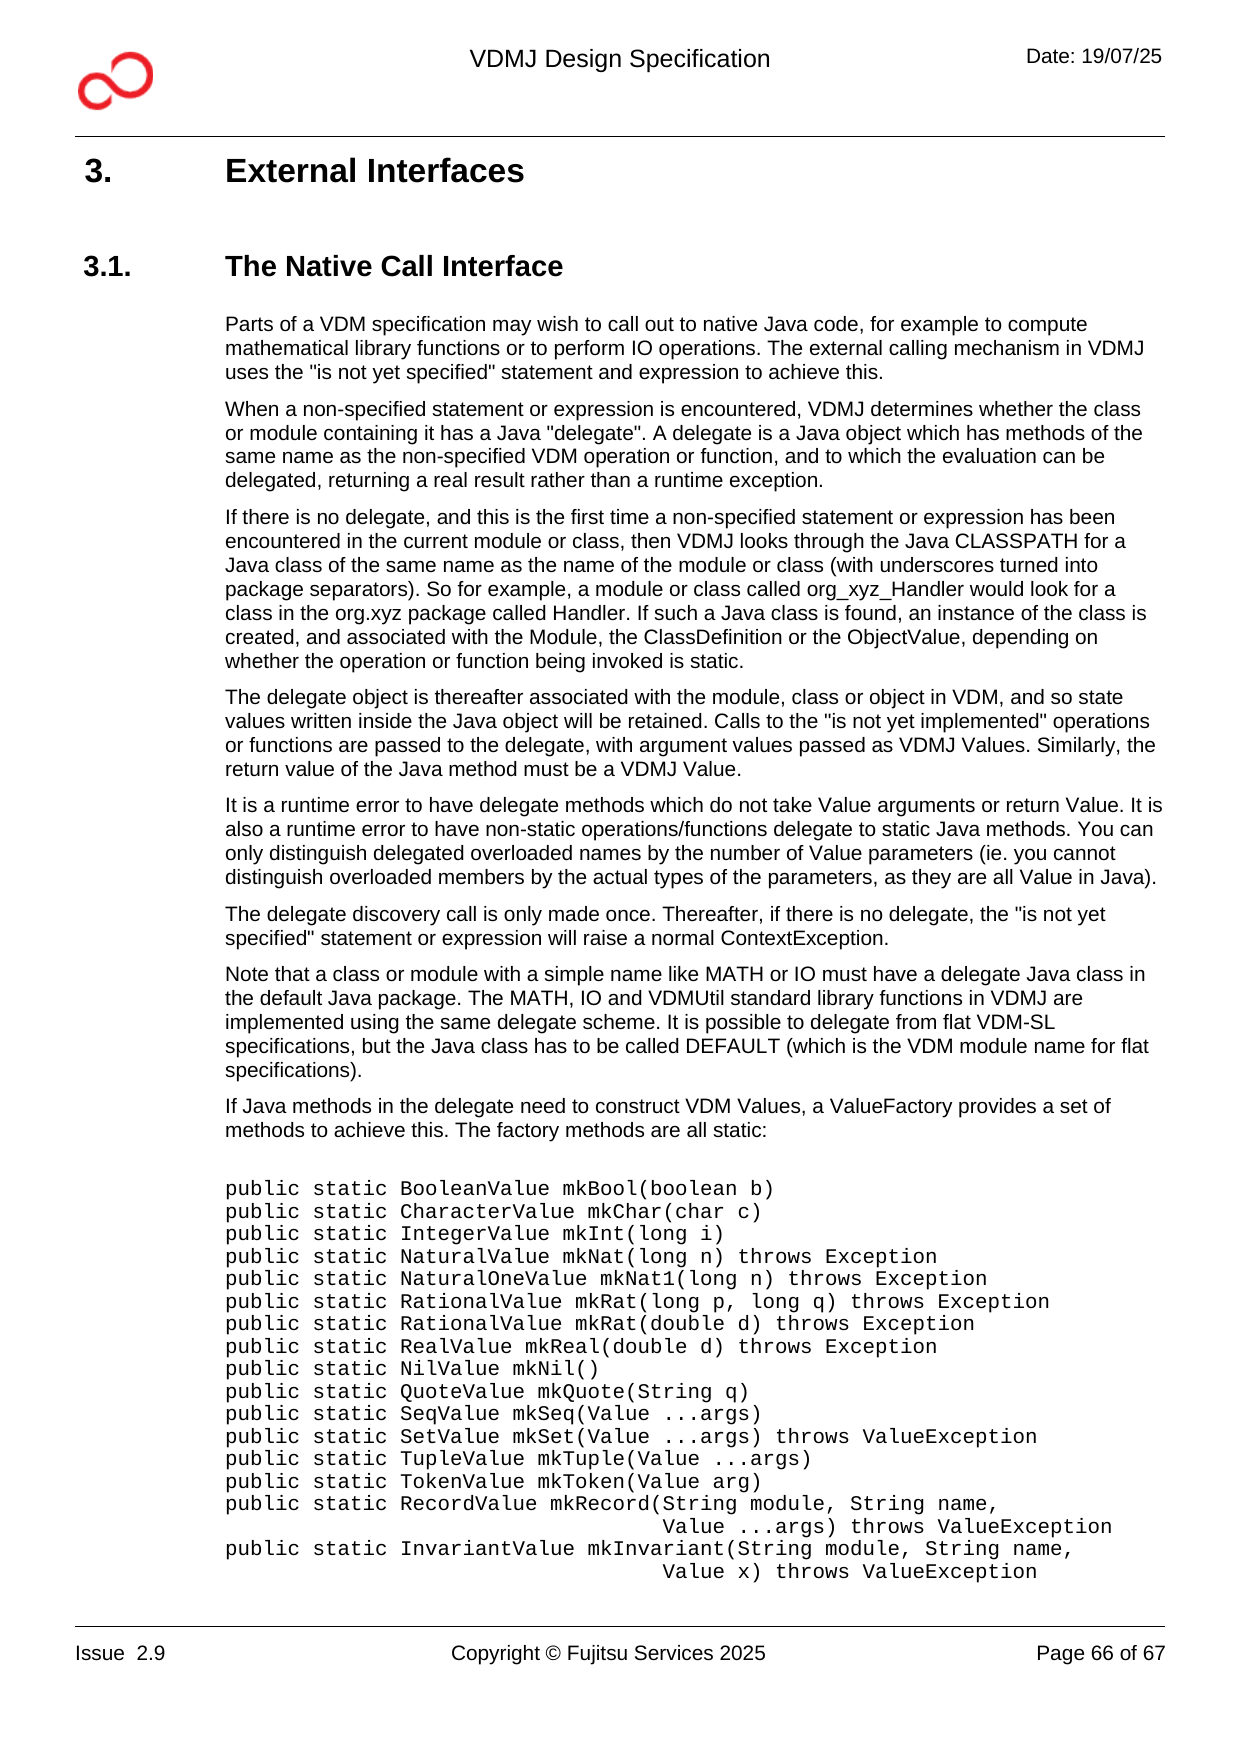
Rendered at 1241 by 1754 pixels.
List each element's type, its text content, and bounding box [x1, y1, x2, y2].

subtitle External Interfaces [75, 152, 1165, 190]
picture [78, 44, 153, 120]
text If there is no delegate, and this is the first time a non-specified statement or expression has been encountered in the current module or class, then VDMJ looks through the Java CLASSPATH for a Java class of the same name as the name of the module or class (with underscores turned into package separators). So for example, a module or class called org_xyz_Handler would look for a class in the org.xyz package called Handler. If such a Java class is found, an instance of the class is created, and associated with the Module, the ClassDefinition or the ObjectValue, depending on whether the operation or function being invoked is static. [225, 505, 1165, 673]
text The delegate discovery call is only made once. Thereafter, if there is no delegate, the "is not yet specified" statement or expression will raise a normal ContextException. [225, 902, 1165, 950]
text Parts of a VDM specification may wish to call out to native Java code, for example to compute mathematical library functions or to perform IO operations. The external calling mechanism in VDMJ uses the "is not yet specified" statement and expression to achieve this. [225, 312, 1165, 384]
text The delegate object is thereafter associated with the module, class or object in VDM, and so state values written inside the Java object will be retained. Calls to the "is not yet implemented" operations or functions are passed to the delegate, with argument values passed as VDMJ Values. Similarly, the return value of the Java method must be a VDMJ Value. [225, 685, 1165, 781]
text If Java methods in the delegate need to construct VDM Values, a ValueFactory provides a set of methods to achieve this. The factory methods are all static: [225, 1095, 1165, 1143]
text Note that a class or module with a simple name like MATH or IO must have a delegate Java class in the default Java package. The MATH, IO and VDMUtil standard library functions in VDMJ are implemented using the same delegate scheme. It is possible to delegate from flat VDM-SL specifications, but the Java class has to be called DEFAULT (which is the VDM module name for flat specifications). [225, 962, 1165, 1082]
text public static BooleanValue mkBool(boolean b) public static CharacterValue mkChar(char c) public static IntegerValue mkInt(long i) public static NaturalValue mkNat(long n) throws Exception public static NaturalOneValue mkNat1(long n) throws Exception public static RationalValue mkRat(long p, long q) throws Exception public static RationalValue mkRat(double d) throws Exception public static RealValue mkReal(double d) throws Exception public static NilValue mkNil() public static QuoteValue mkQuote(String q) public static SeqValue mkSeq(Value ...args) public static SetValue mkSet(Value ...args) throws ValueException public static TupleValue mkTuple(Value ...args) public static TokenValue mkToken(Value arg) public static RecordValue mkRecord(String module, String name, Value ...args) throws ValueException public static InvariantValue mkInvariant(String module, String name, Value x) throws ValueException [225, 1155, 1165, 1583]
text It is a runtime error to have delegate methods which do not take Value arguments or return Value. It is also a runtime error to have non-static operations/functions delegate to static Java methods. You can only distinguish delegated overloaded names by the number of Value parameters (ie. you cannot distinguish overloaded members by the actual types of the parameters, as they are all Value in Java). [225, 794, 1165, 889]
text When a non-specified statement or expression is encountered, VDMJ determines whether the class or module containing it has a Java "delegate". A delegate is a Java object which has methods of the same name as the non-specified VDM operation or function, and to which the evaluation can be delegated, returning a real result rather than a runtime exception. [225, 397, 1165, 493]
subtitle The Native Call Interface [75, 250, 1165, 282]
